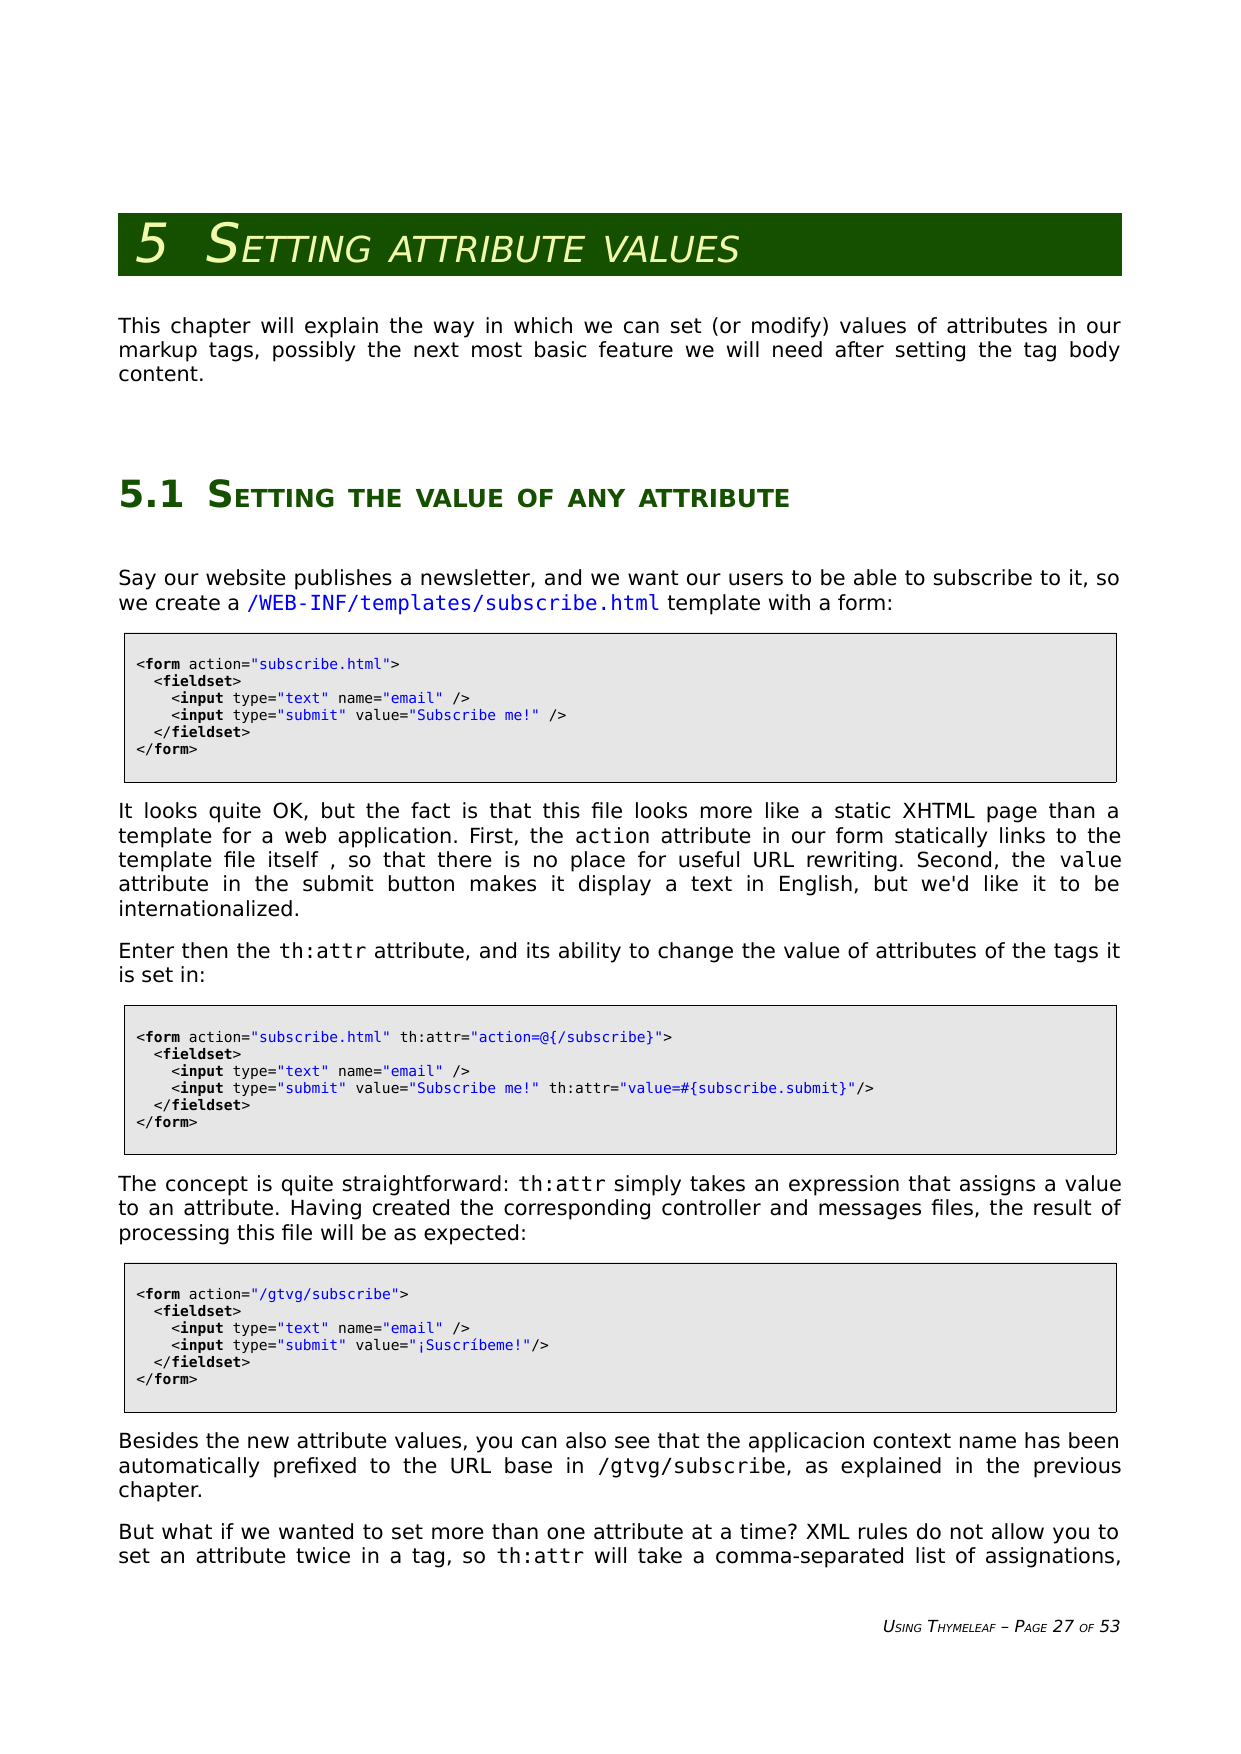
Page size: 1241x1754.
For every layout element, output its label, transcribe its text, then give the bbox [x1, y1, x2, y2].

text <form action="subscribe.html" th:attr="action=@{/subscribe}"> <fieldset> <input type="text" name="email" /> <input type="submit" value="Subscribe me!" th:attr="value=#{subscribe.submit}"/> </fieldset> </form> [125, 1006, 1116, 1154]
text <form action="/gtvg/subscribe"> <fieldset> <input type="text" name="email" /> <input type="submit" value="¡Suscríbeme!"/> </fieldset> </form> [125, 1264, 1116, 1412]
text Enter then the th:attr attribute, and its ability to change the value of attributes of the tags it is set in: [118, 939, 1122, 987]
text But what if we wanted to set more than one attribute at a time? XML rules do not allow you to set an attribute twice in a tag, so th:attr will take a comma-separated list of assignations, [118, 1520, 1122, 1569]
text The concept is quite straightforward: th:attr simply takes an expression that assigns a value to an attribute. Having created the corresponding controller and messages files, the result of processing this file will be as expected: [118, 1172, 1122, 1245]
text It looks quite OK, but the fact is that this file looks more like a static XHTML page than a template for a web application. First, the action attribute in our form statically links to the template file itself , so that there is no place for useful URL rewriting. Second, the value attribute in the submit button makes it display a text in English, but we'd like it to be internationalized. [118, 799, 1122, 921]
text <form action="subscribe.html"> <fieldset> <input type="text" name="email" /> <input type="submit" value="Subscribe me!" /> </fieldset> </form> [125, 634, 1116, 782]
text Besides the new attribute values, you can also see that the applicacion context name has been automatically prefixed to the URL base in /gtvg/subscribe, as explained in the previous chapter. [118, 1429, 1122, 1502]
subtitle Setting the value of any attribute [118, 472, 1122, 516]
subtitle Setting attribute values [118, 213, 1122, 276]
text This chapter will explain the way in which we can set (or modify) values of attributes in our markup tags, possibly the next most basic feature we will need after setting the tag body content. [118, 314, 1122, 387]
text Say our website publishes a newsletter, and we want our users to be able to subscribe to it, so we create a /WEB-INF/templates/subscribe.html template with a form: [118, 566, 1122, 615]
